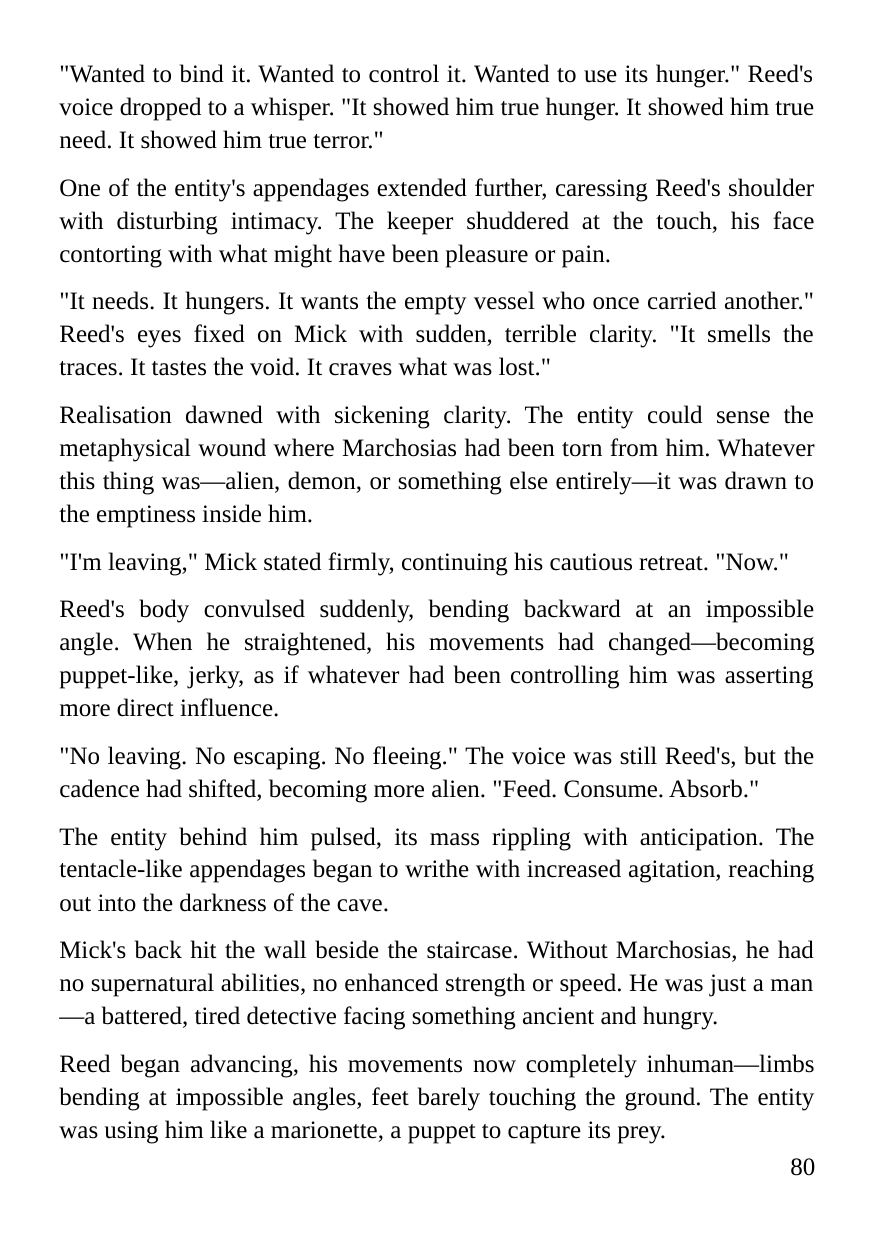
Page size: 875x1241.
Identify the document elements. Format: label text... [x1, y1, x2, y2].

text Mick's back hit the wall beside the staircase. Without Marchosias, he had no supernatural abilities, no enhanced strength or speed. He was just a man—a battered, tired detective facing something ancient and hungry. [59, 935, 815, 1030]
text Realisation dawned with sickening clarity. The entity could sense the metaphysical wound where Marchosias had been torn from him. Whatever this thing was—alien, demon, or something else entirely—it was drawn to the emptiness inside him. [59, 400, 815, 528]
text Reed began advancing, his movements now completely inhuman—limbs bending at impossible angles, feet barely touching the ground. The entity was using him like a marionette, a puppet to capture its prey. [59, 1049, 815, 1144]
text "Wanted to bind it. Wanted to control it. Wanted to use its hunger." Reed's voice dropped to a whisper. "It showed him true hunger. It showed him true need. It showed him true terror." [59, 59, 815, 154]
text Reed's body convulsed suddenly, bending backward at an impossible angle. When he straightened, his movements had changed—becoming puppet-like, jerky, as if whatever had been controlling him was asserting more direct influence. [59, 594, 815, 722]
text "I'm leaving," Mick stated firmly, continuing his cautious retreat. "Now." [59, 547, 815, 575]
text The entity behind him pulsed, its mass rippling with anticipation. The tentacle-like appendages began to writhe with increased agitation, reaching out into the darkness of the cave. [59, 822, 815, 916]
text "It needs. It hungers. It wants the empty vessel who once carried another." Reed's eyes fixed on Mick with sudden, terrible clarity. "It smells the traces. It tastes the void. It craves what was lost." [59, 286, 815, 381]
text "No leaving. No escaping. No fleeing." The voice was still Reed's, but the cadence had shifted, becoming more alien. "Feed. Consume. Absorb." [59, 741, 815, 803]
text One of the entity's appendages extended further, caressing Reed's shoulder with disturbing intimacy. The keeper shuddered at the touch, his face contorting with what might have been pleasure or pain. [59, 173, 815, 267]
